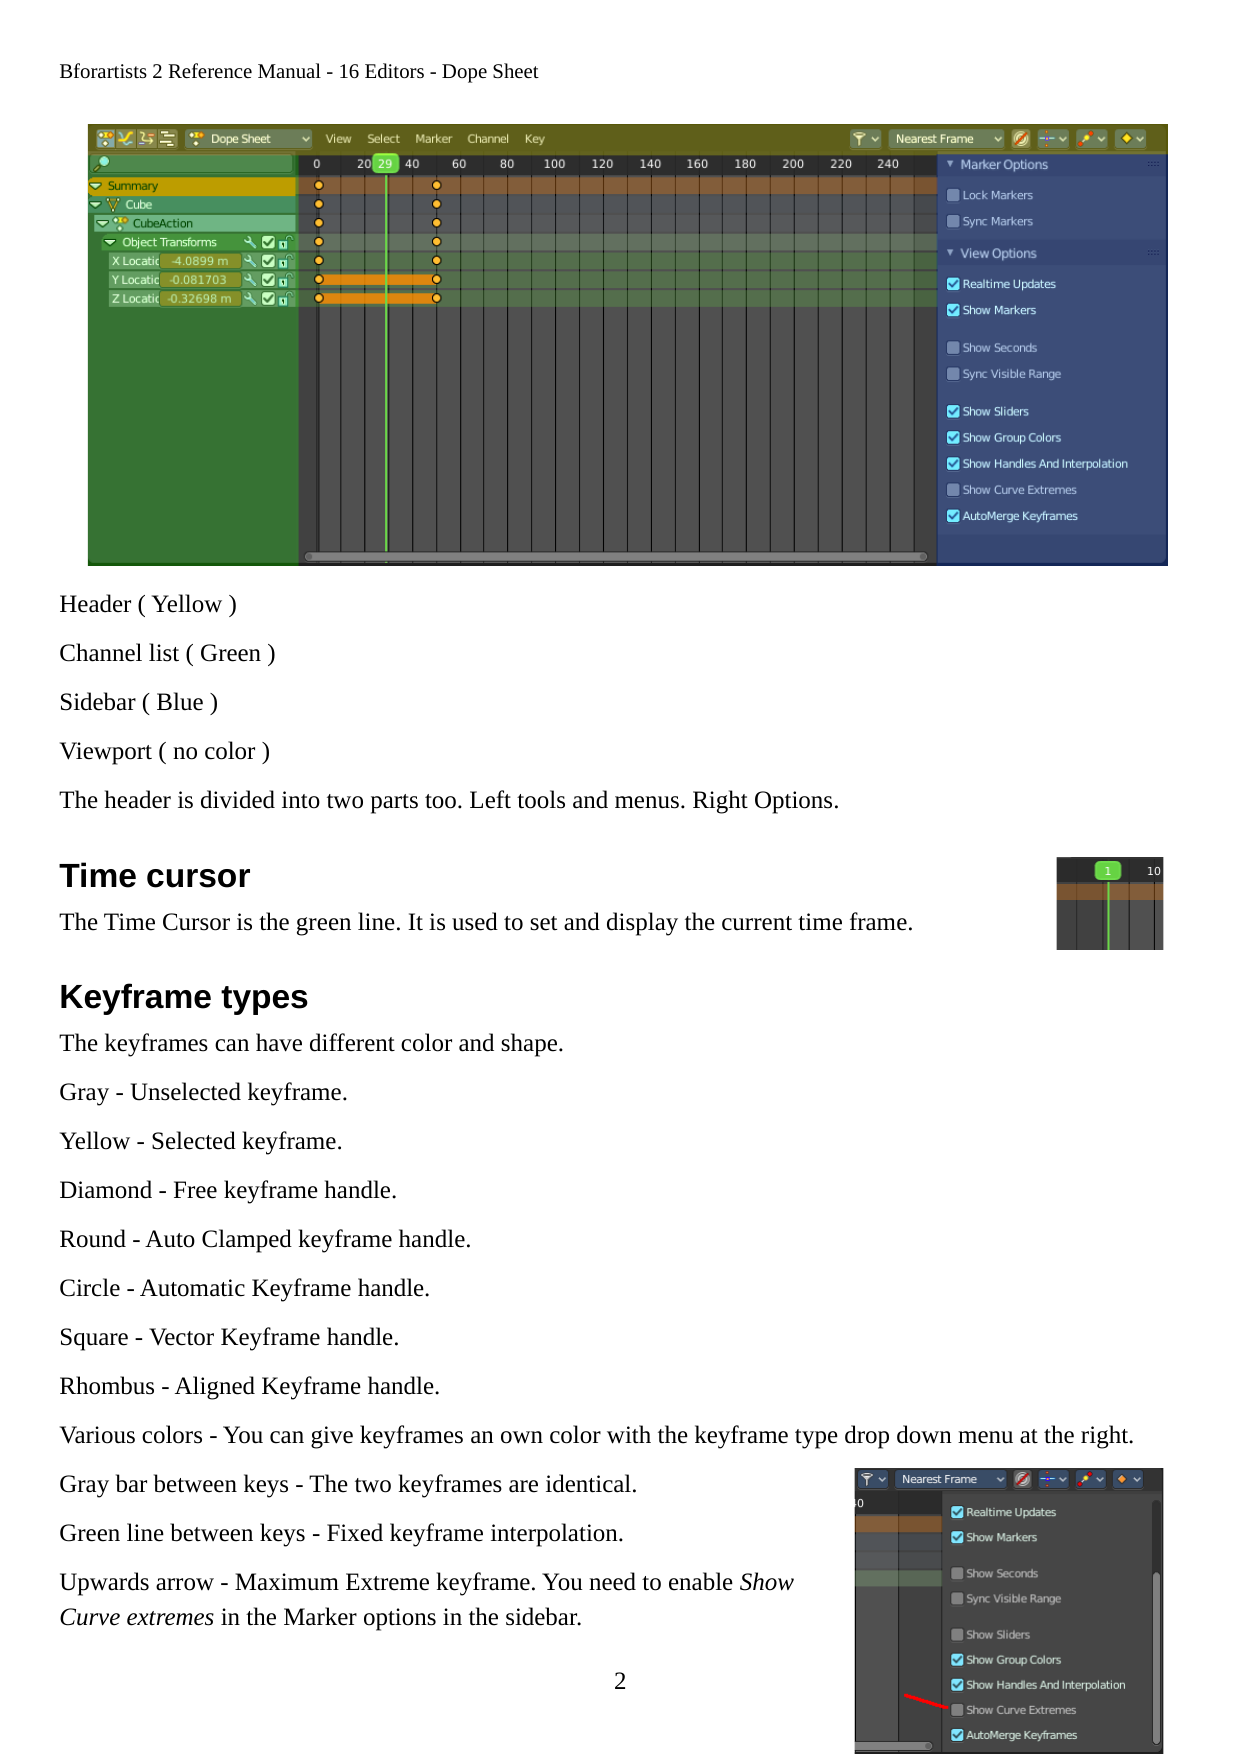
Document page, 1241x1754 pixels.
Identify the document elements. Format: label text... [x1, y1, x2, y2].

picture [87, 124, 1168, 566]
text The keyframes can have different color and shape. [59, 1028, 1181, 1056]
picture [1056, 857, 1164, 950]
text Diamond - Free keyframe handle. [59, 1175, 1181, 1203]
text Yellow - Selected keyframe. [59, 1126, 1181, 1154]
text Green line between keys - Fixed keyframe interpolation. [59, 1518, 854, 1547]
text Various colors - You can give keyframes an own color with the keyframe type drop down menu at the right. [59, 1420, 1181, 1449]
text Circle - Automatic Keyframe handle. [59, 1273, 1181, 1302]
picture [854, 1468, 1164, 1754]
text Sidebar ( Blue ) [59, 687, 1181, 716]
text Round - Auto Clamped keyframe handle. [59, 1224, 1181, 1253]
text The header is divided into two parts too. Left tools and menus. Right Options. [59, 786, 1181, 814]
text Square - Vector Keyframe handle. [59, 1322, 1181, 1351]
text Gray bar between keys - The two keyframes are identical. [59, 1469, 854, 1498]
text The Time Cursor is the green line. It is used to set and display the current time frame. [59, 907, 1056, 935]
subtitle Keyframe types [59, 976, 1181, 1015]
text Header ( Yellow ) [59, 113, 1181, 618]
text Gray - Unselected keyframe. [59, 1077, 1181, 1105]
text Upwards arrow - Maximum Extreme keyframe. You need to enable Show Curve extremes in the Marker options in the sidebar. [59, 1567, 854, 1631]
subtitle Time cursor [59, 855, 1181, 894]
text Rhombus - Aligned Keyframe handle. [59, 1371, 1181, 1400]
text Viewport ( no color ) [59, 736, 1181, 765]
text Channel list ( Green ) [59, 638, 1181, 667]
